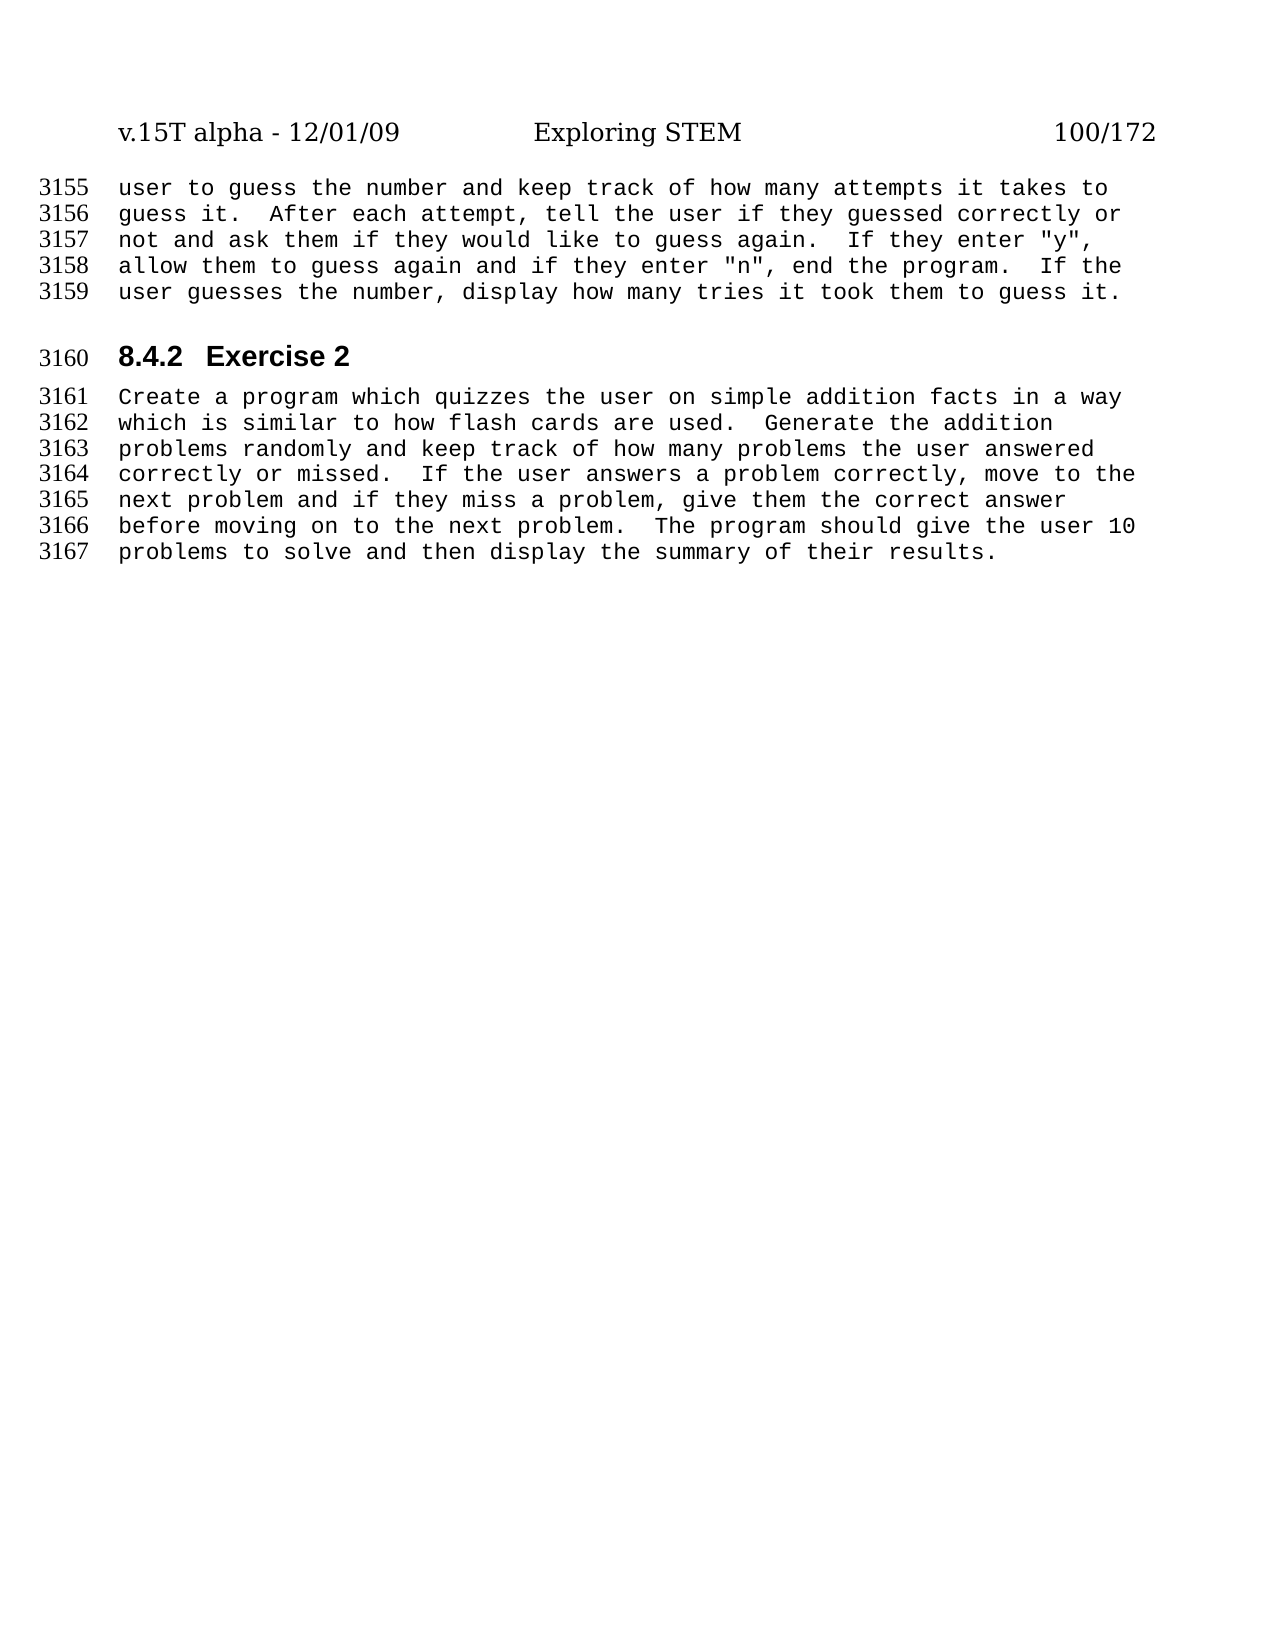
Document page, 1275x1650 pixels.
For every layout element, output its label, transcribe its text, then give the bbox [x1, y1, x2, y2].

subtitle Exercise 2 [118, 339, 1157, 373]
text user to guess the number and keep track of how many attempts it takes to guess it. After each attempt, tell the user if they guessed correctly or not and ask them if they would like to guess again. If they enter "y", allow them to guess again and if they enter "n", end the program. If the user guesses the number, display how many tries it took them to guess it. [118, 177, 1157, 306]
text Create a program which quizzes the user on simple addition facts in a way which is similar to how flash cards are used. Generate the addition problems randomly and keep track of how many problems the user answered correctly or missed. If the user answers a problem correctly, move to the next problem and if they miss a problem, give them the correct answer before moving on to the next problem. The program should give the user 10 problems to solve and then display the summary of their results. [118, 385, 1157, 567]
